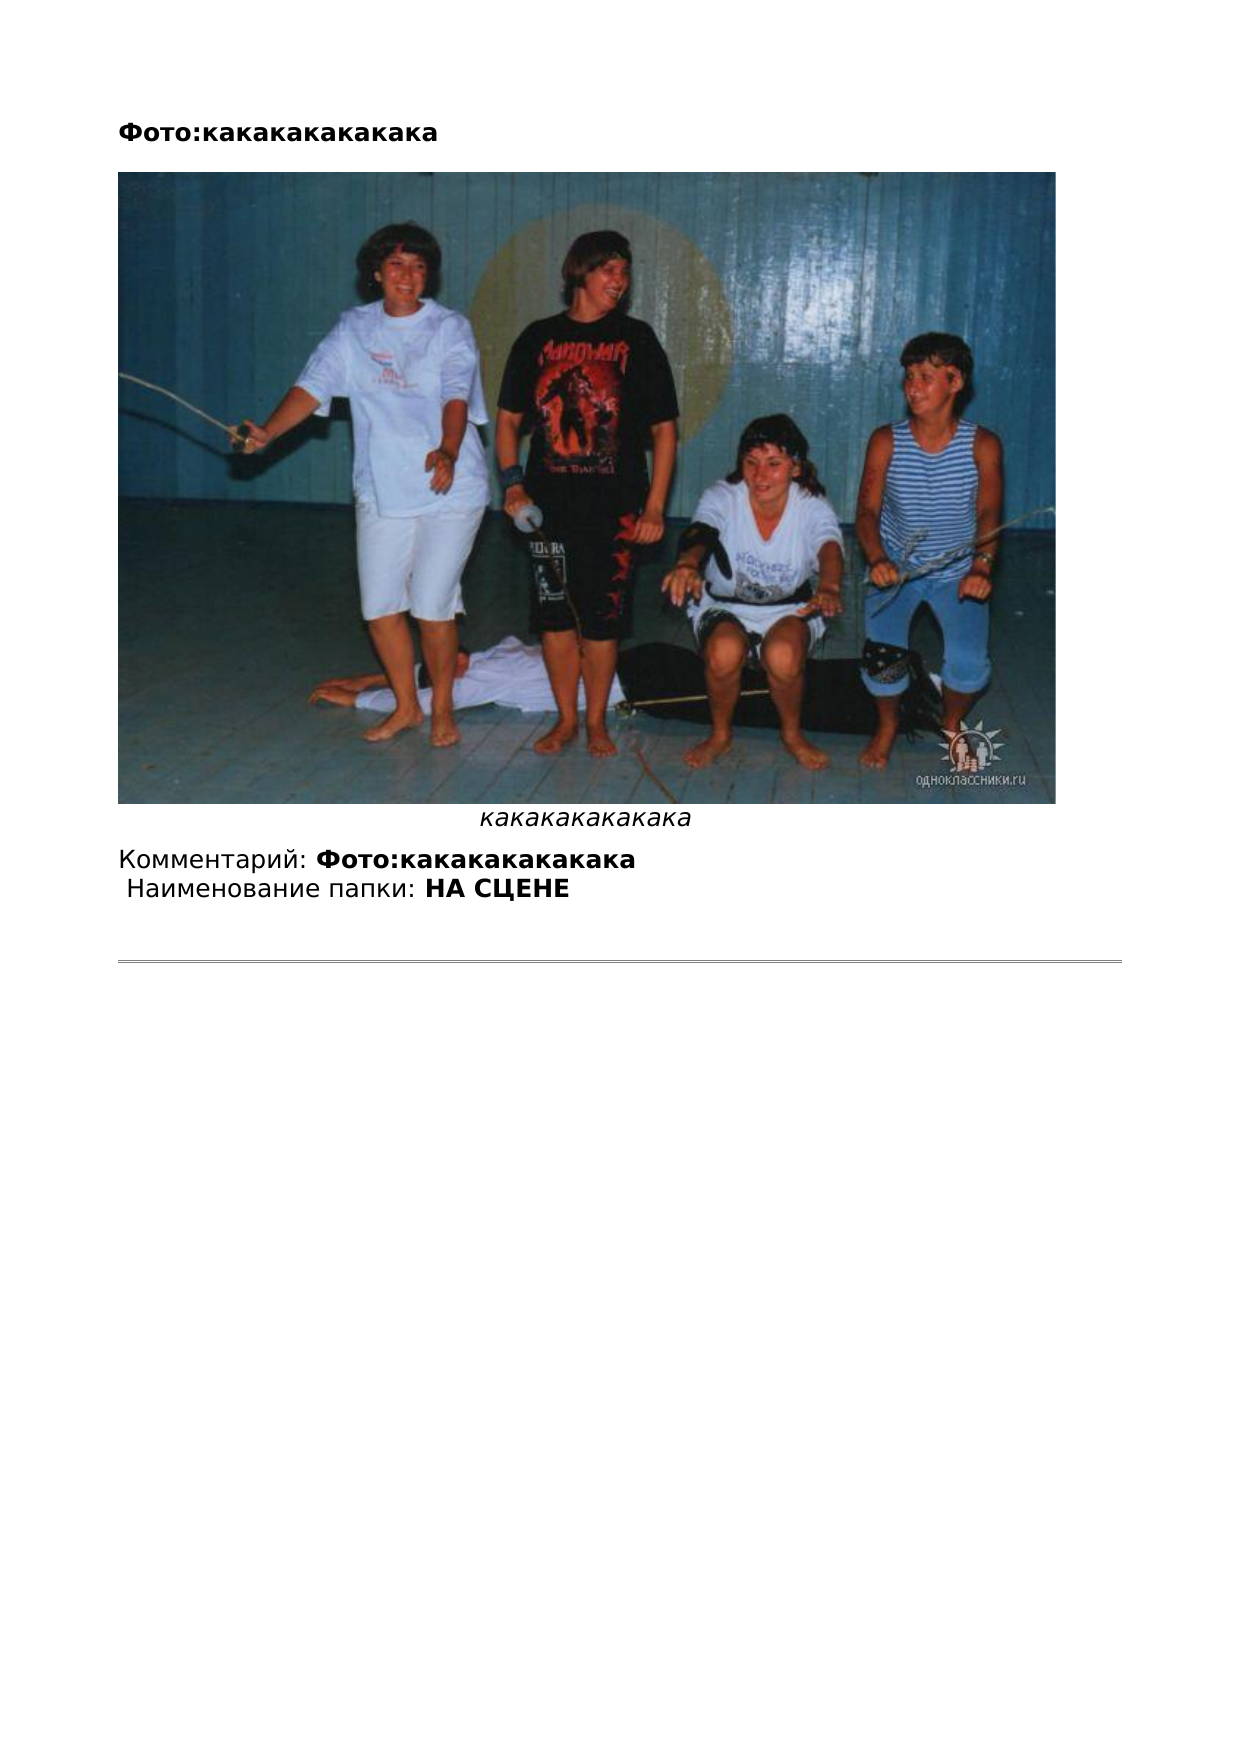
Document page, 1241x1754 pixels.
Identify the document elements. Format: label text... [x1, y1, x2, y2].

text Комментарий: Фото:какакакакакака Наименование папки: НА СЦЕНЕ [118, 845, 1122, 933]
text какакакакакака [118, 804, 1056, 833]
subtitle Фото:какакакакакака [118, 118, 1122, 147]
picture [118, 172, 1056, 804]
